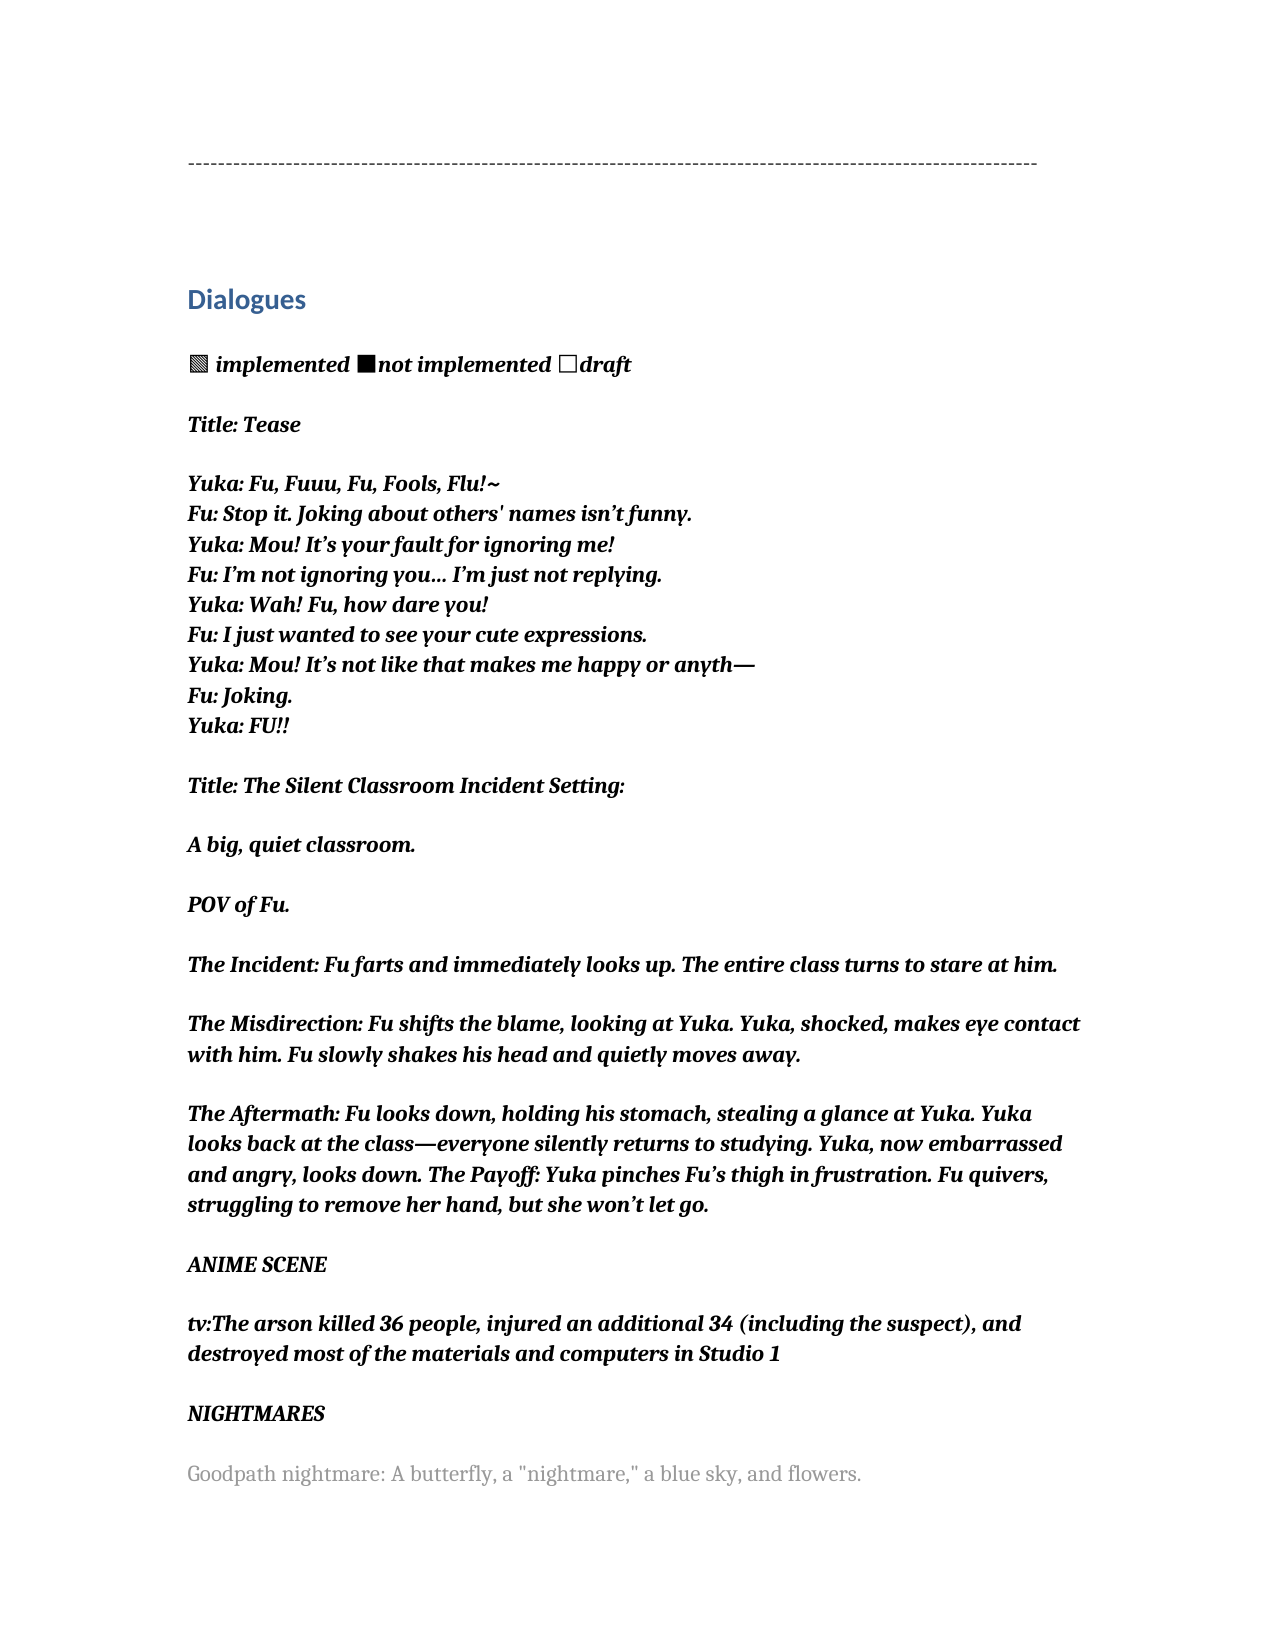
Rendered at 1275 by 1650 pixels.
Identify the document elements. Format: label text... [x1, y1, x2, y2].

text Yuka: Fu, Fuuu, Fu, Fools, Flu!~ Fu: Stop it. Joking about others' names isn’t funny. Yuka: Mou! It’s your fault for ignoring me! Fu: I’m not ignoring you… I’m just not replying. Yuka: Wah! Fu, how dare you! Fu: I just wanted to see your cute expressions. Yuka: Mou! It’s not like that makes me happy or anyth— Fu: Joking. Yuka: FU!! [187, 471, 1087, 739]
text Goodpath nightmare: A butterfly, a "nightmare," a blue sky, and flowers. [187, 1461, 1087, 1487]
text The Incident: Fu farts and immediately looks up. The entire class turns to stare at him. [187, 951, 1087, 978]
text Title: The Silent Classroom Incident Setting: [187, 772, 1087, 799]
text 🟩 implemented ⬛not implemented ⬜draft [187, 352, 1087, 378]
text A big, quiet classroom. [187, 832, 1087, 858]
text ANIME SCENE [187, 1251, 1087, 1278]
subtitle Dialogues [187, 281, 1087, 317]
text The Misdirection: Fu shifts the blame, looking at Yuka. Yuka, shocked, makes eye contact with him. Fu slowly shakes his head and quietly moves away. [187, 1011, 1087, 1068]
text NIGHTMARES [187, 1401, 1087, 1427]
text Title: Tease [187, 411, 1087, 438]
text tv:The arson killed 36 people, injured an additional 34 (including the suspect), and destroyed most of the materials and computers in Studio 1 [187, 1311, 1087, 1368]
text POV of Fu. [187, 892, 1087, 918]
text The Aftermath: Fu looks down, holding his stomach, stealing a glance at Yuka. Yuka looks back at the class—everyone silently returns to studying. Yuka, now embarrassed and angry, looks down. The Payoff: Yuka pinches Fu’s thigh in frustration. Fu quivers, struggling to remove her hand, but she won’t let go. [187, 1101, 1087, 1218]
text ----------------------------------------------------------------------------------------------------------------- [187, 150, 1087, 176]
